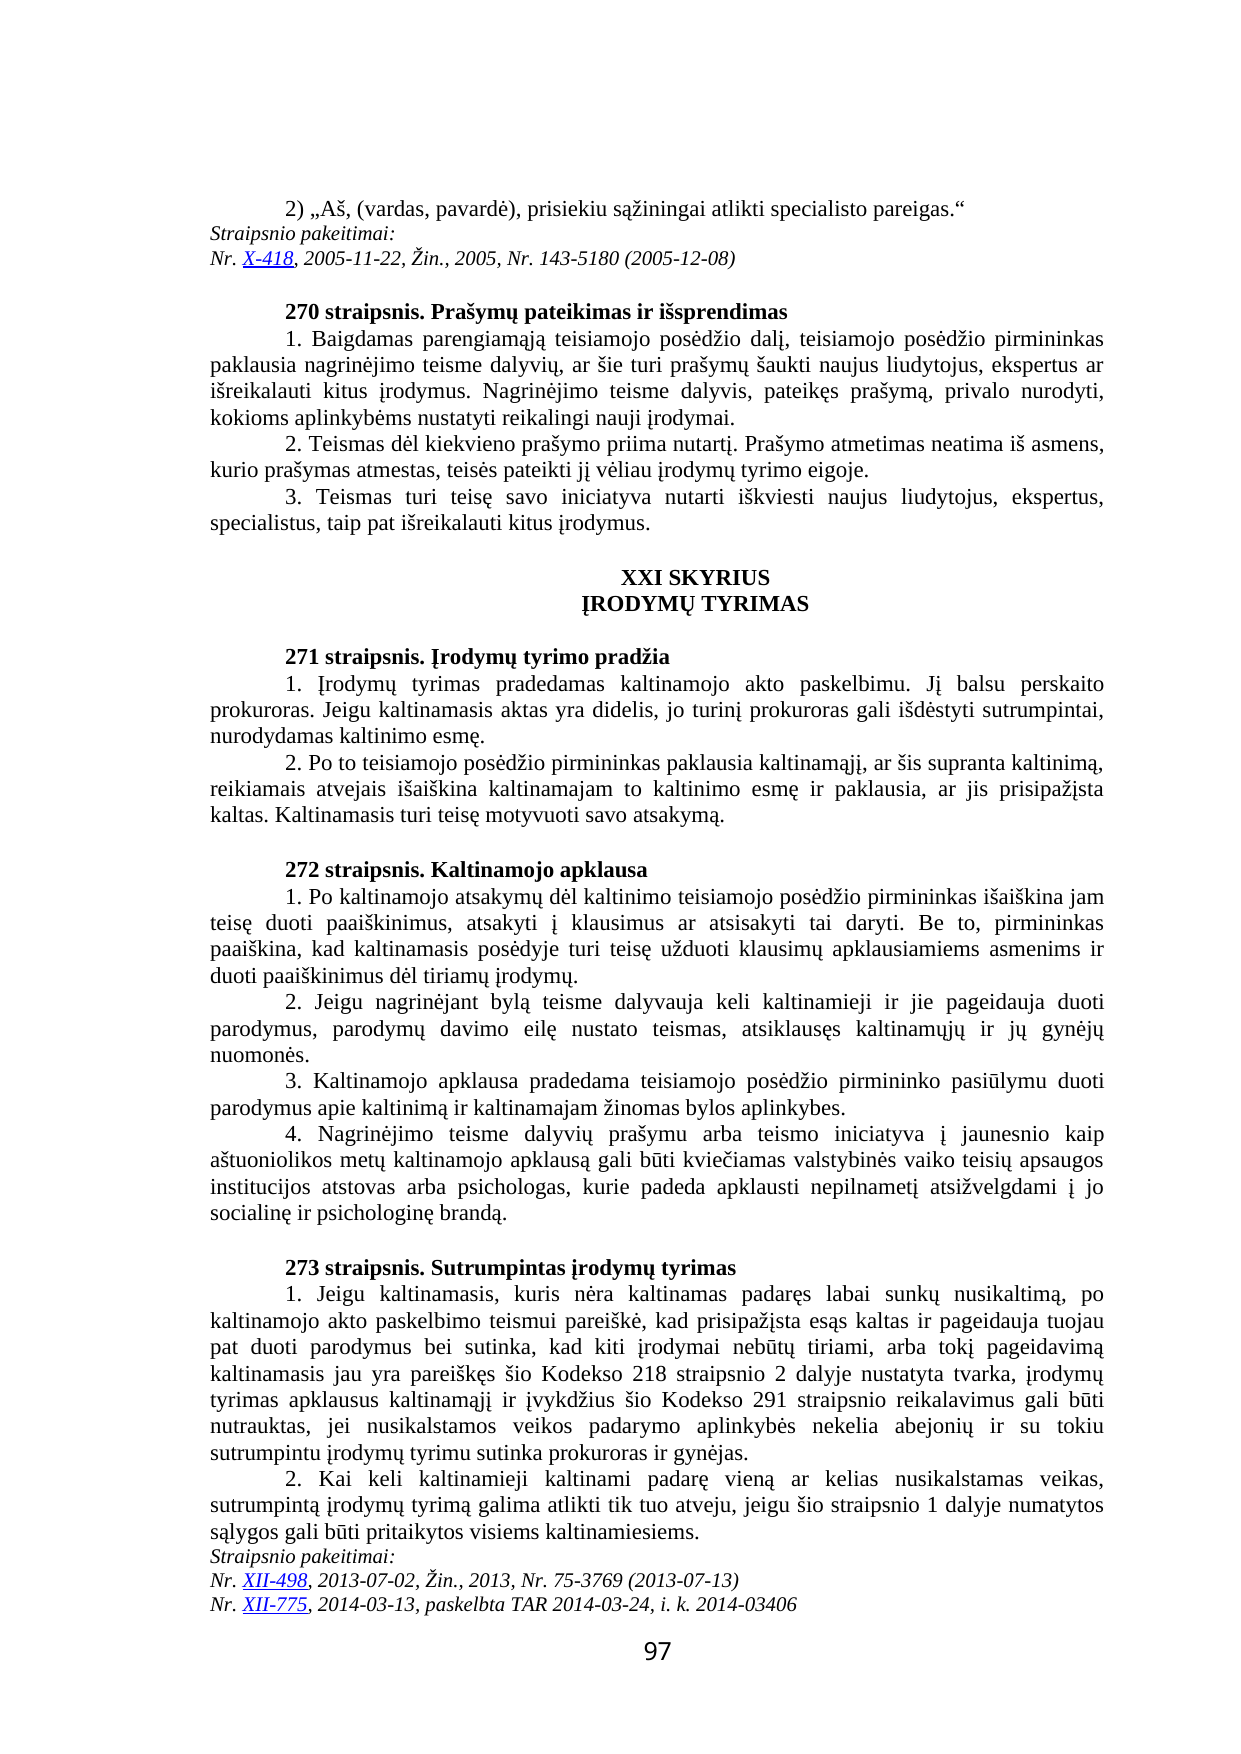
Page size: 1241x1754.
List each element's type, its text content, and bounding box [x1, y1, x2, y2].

text 2. Kai keli kaltinamieji kaltinami padarę vieną ar kelias nusikalstamas veikas, sutrumpintą įrodymų tyrimą galima atlikti tik tuo atveju, jeigu šio straipsnio 1 dalyje numatytos sąlygos gali būti pritaikytos visiems kaltinamiesiems. [210, 1465, 1106, 1544]
text 1. Jeigu kaltinamasis, kuris nėra kaltinamas padaręs labai sunkų nusikaltimą, po kaltinamojo akto paskelbimo teismui pareiškė, kad prisipažįsta esąs kaltas ir pageidauja tuojau pat duoti parodymus bei sutinka, kad kiti įrodymai nebūtų tiriami, arba tokį pageidavimą kaltinamasis jau yra pareiškęs šio Kodekso 218 straipsnio 2 dalyje nustatyta tvarka, įrodymų tyrimas apklausus kaltinamąjį ir įvykdžius šio Kodekso 291 straipsnio reikalavimus gali būti nutrauktas, jei nusikalstamos veikos padarymo aplinkybės nekelia abejonių ir su tokiu sutrumpintu įrodymų tyrimu sutinka prokuroras ir gynėjas. [210, 1281, 1106, 1465]
text 2. Jeigu nagrinėjant bylą teisme dalyvauja keli kaltinamieji ir jie pageidauja duoti parodymus, parodymų davimo eilę nustato teismas, atsiklausęs kaltinamųjų ir jų gynėjų nuomonės. [210, 988, 1106, 1067]
subtitle XXI skyrius [210, 564, 1106, 591]
text 2) „Aš, (vardas, pavardė), prisiekiu sąžiningai atlikti specialisto pareigas.“ [210, 195, 1106, 221]
text 3. Kaltinamojo apklausa pradedama teisiamojo posėdžio pirmininko pasiūlymu duoti parodymus apie kaltinimą ir kaltinamajam žinomas bylos aplinkybes. [210, 1067, 1106, 1120]
text Nr. XII-498, 2013-07-02, Žin., 2013, Nr. 75-3769 (2013-07-13) [210, 1568, 1106, 1592]
text 272 straipsnis. Kaltinamojo apklausa [210, 856, 1106, 883]
text Nr. X-418, 2005-11-22, Žin., 2005, Nr. 143-5180 (2005-12-08) [210, 245, 1106, 269]
text 4. Nagrinėjimo teisme dalyvių prašymu arba teismo iniciatyva į jaunesnio kaip aštuoniolikos metų kaltinamojo apklausą gali būti kviečiamas valstybinės vaiko teisių apsaugos institucijos atstovas arba psichologas, kurie padeda apklausti nepilnametį atsižvelgdami į jo socialinę ir psichologinę brandą. [210, 1120, 1106, 1225]
text 1. Po kaltinamojo atsakymų dėl kaltinimo teisiamojo posėdžio pirmininkas išaiškina jam teisę duoti paaiškinimus, atsakyti į klausimus ar atsisakyti tai daryti. Be to, pirmininkas paaiškina, kad kaltinamasis posėdyje turi teisę užduoti klausimų apklausiamiems asmenims ir duoti paaiškinimus dėl tiriamų įrodymų. [210, 883, 1106, 988]
text Nr. XII-775, 2014-03-13, paskelbta TAR 2014-03-24, i. k. 2014-03406 [210, 1592, 1106, 1616]
text 1. Baigdamas parengiamąją teisiamojo posėdžio dalį, teisiamojo posėdžio pirmininkas paklausia nagrinėjimo teisme dalyvių, ar šie turi prašymų šaukti naujus liudytojus, ekspertus ar išreikalauti kitus įrodymus. Nagrinėjimo teisme dalyvis, pateikęs prašymą, privalo nurodyti, kokioms aplinkybėms nustatyti reikalingi nauji įrodymai. [210, 324, 1106, 430]
text 2. Teismas dėl kiekvieno prašymo priima nutartį. Prašymo atmetimas neatima iš asmens, kurio prašymas atmestas, teisės pateikti jį vėliau įrodymų tyrimo eigoje. [210, 430, 1106, 483]
text 270 straipsnis. Prašymų pateikimas ir išsprendimas [210, 298, 1106, 324]
text ĮRODYMŲ tyrimas [210, 591, 1106, 617]
text Straipsnio pakeitimai: [210, 1544, 1106, 1568]
text 1. Įrodymų tyrimas pradedamas kaltinamojo akto paskelbimu. Jį balsu perskaito prokuroras. Jeigu kaltinamasis aktas yra didelis, jo turinį prokuroras gali išdėstyti sutrumpintai, nurodydamas kaltinimo esmę. [210, 669, 1106, 749]
text 2. Po to teisiamojo posėdžio pirmininkas paklausia kaltinamąjį, ar šis supranta kaltinimą, reikiamais atvejais išaiškina kaltinamajam to kaltinimo esmę ir paklausia, ar jis prisipažįsta kaltas. Kaltinamasis turi teisę motyvuoti savo atsakymą. [210, 749, 1106, 828]
text 3. Teismas turi teisę savo iniciatyva nutarti iškviesti naujus liudytojus, ekspertus, specialistus, taip pat išreikalauti kitus įrodymus. [210, 483, 1106, 535]
text 273 straipsnis. Sutrumpintas įrodymų tyrimas [210, 1254, 1106, 1281]
text 271 straipsnis. Įrodymų tyrimo pradžia [210, 643, 1106, 669]
text Straipsnio pakeitimai: [210, 221, 1106, 245]
